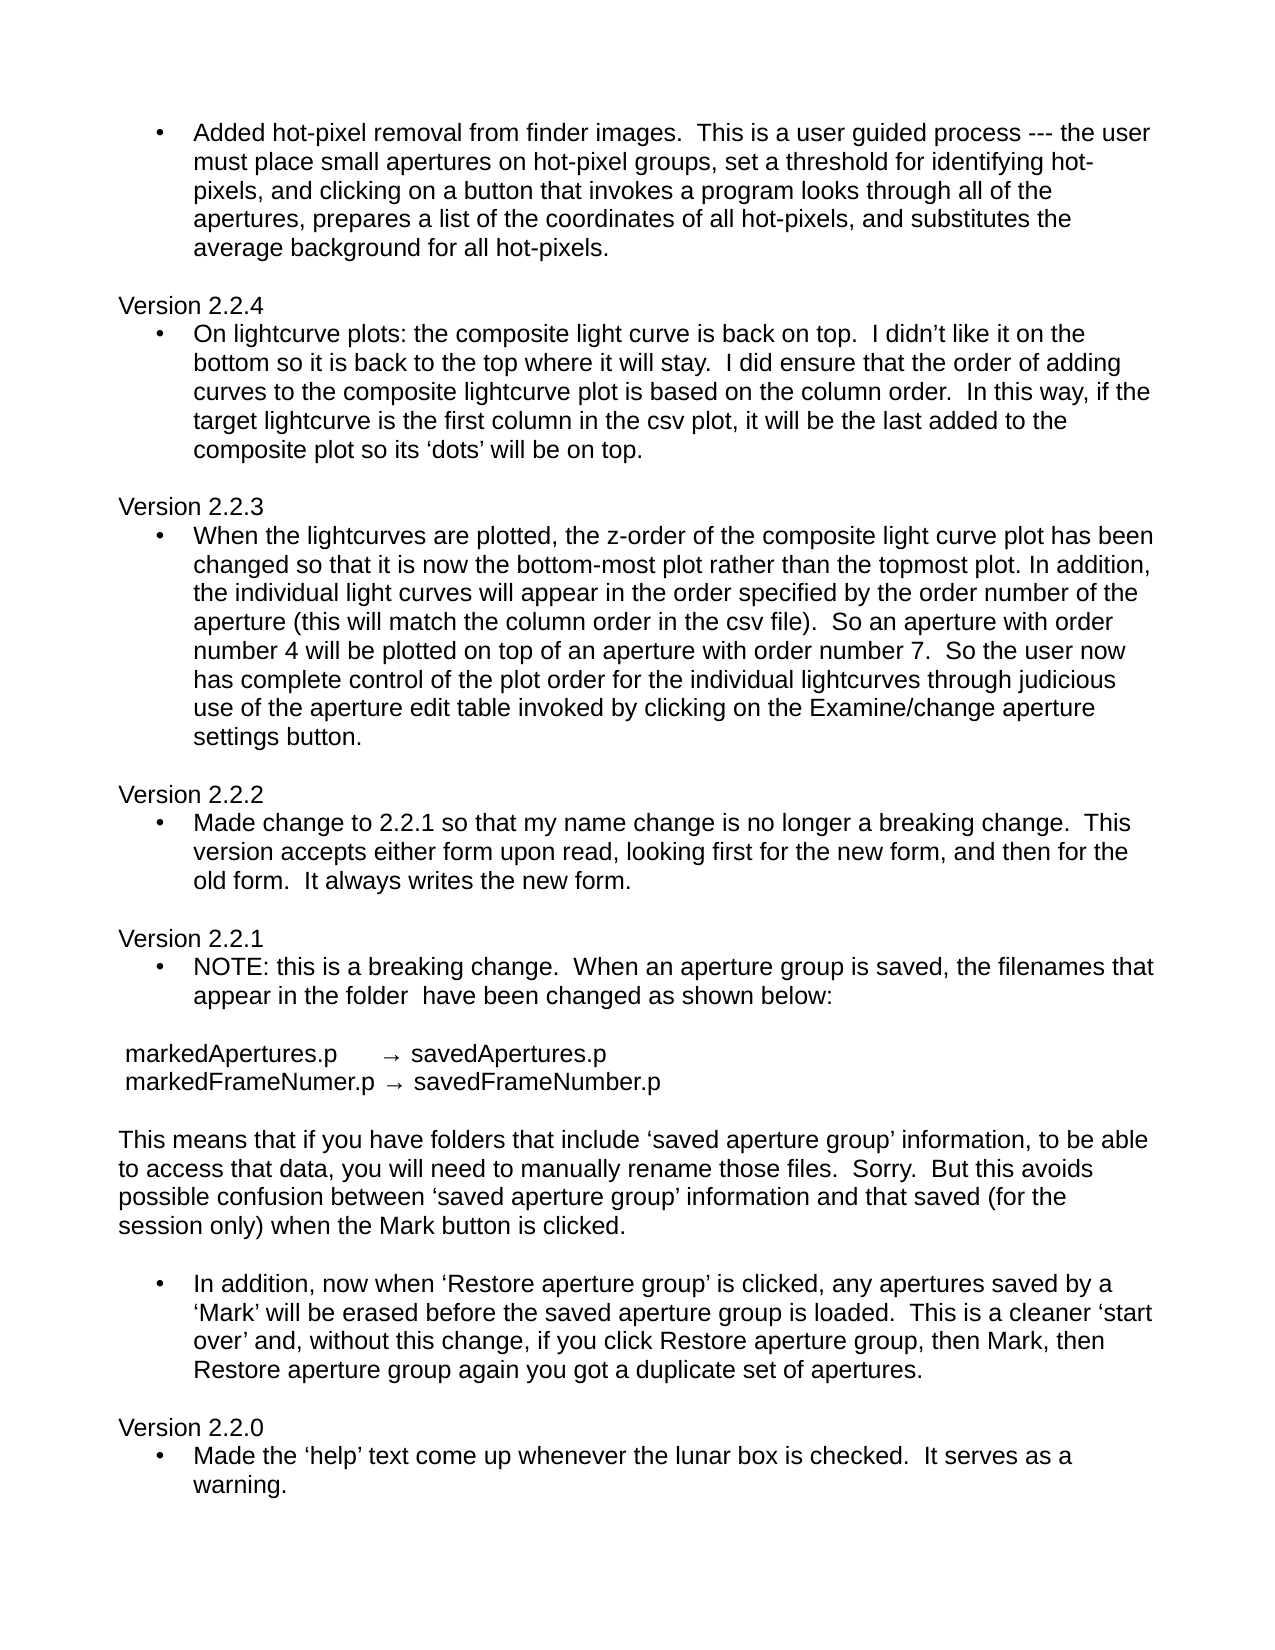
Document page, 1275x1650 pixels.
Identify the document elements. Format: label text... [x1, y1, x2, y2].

text Version 2.2.4 [118, 291, 1157, 319]
text Version 2.2.2 [118, 780, 1157, 808]
text Version 2.2.1 [118, 923, 1157, 952]
list When the lightcurves are plotted, the z-order of the composite light curve plot has been changed so that it is now the bottom-most plot rather than the topmost plot. In addition, the individual light curves will appear in the order specified by the order number of the aperture (this will match the column order in the csv file). So an aperture with order number 4 will be plotted on top of an aperture with order number 7. So the user now has complete control of the plot order for the individual lightcurves through judicious use of the aperture edit table invoked by clicking on the Examine/change aperture settings button. [156, 521, 1157, 780]
list Made the ‘help’ text come up whenever the lunar box is checked. It serves as a warning. [156, 1441, 1157, 1528]
text markedApertures.p → savedApertures.p markedFrameNumer.p → savedFrameNumber.p This means that if you have folders that include ‘saved aperture group’ information, to be able to access that data, you will need to manually rename those files. Sorry. But this avoids possible confusion between ‘saved aperture group’ information and that saved (for the session only) when the Mark button is clicked. [118, 1010, 1157, 1269]
list Added hot-pixel removal from finder images. This is a user guided process --- the user must place small apertures on hot-pixel groups, set a threshold for identifying hot-pixels, and clicking on a button that invokes a program looks through all of the apertures, prepares a list of the coordinates of all hot-pixels, and substitutes the average background for all hot-pixels. [156, 118, 1157, 291]
list In addition, now when ‘Restore aperture group’ is clicked, any apertures saved by a ‘Mark’ will be erased before the saved aperture group is loaded. This is a cleaner ‘start over’ and, without this change, if you click Restore aperture group, then Mark, then Restore aperture group again you got a duplicate set of apertures. [156, 1269, 1157, 1412]
text Version 2.2.3 [118, 492, 1157, 521]
list On lightcurve plots: the composite light curve is back on top. I didn’t like it on the bottom so it is back to the top where it will stay. I did ensure that the order of adding curves to the composite lightcurve plot is based on the column order. In this way, if the target lightcurve is the first column in the csv plot, it will be the last added to the composite plot so its ‘dots’ will be on top. [156, 319, 1157, 492]
list Made change to 2.2.1 so that my name change is no longer a breaking change. This version accepts either form upon read, looking first for the new form, and then for the old form. It always writes the new form. [156, 808, 1157, 923]
list NOTE: this is a breaking change. When an aperture group is saved, the filenames that appear in the folder have been changed as shown below: [156, 952, 1157, 1010]
text Version 2.2.0 [118, 1412, 1157, 1441]
